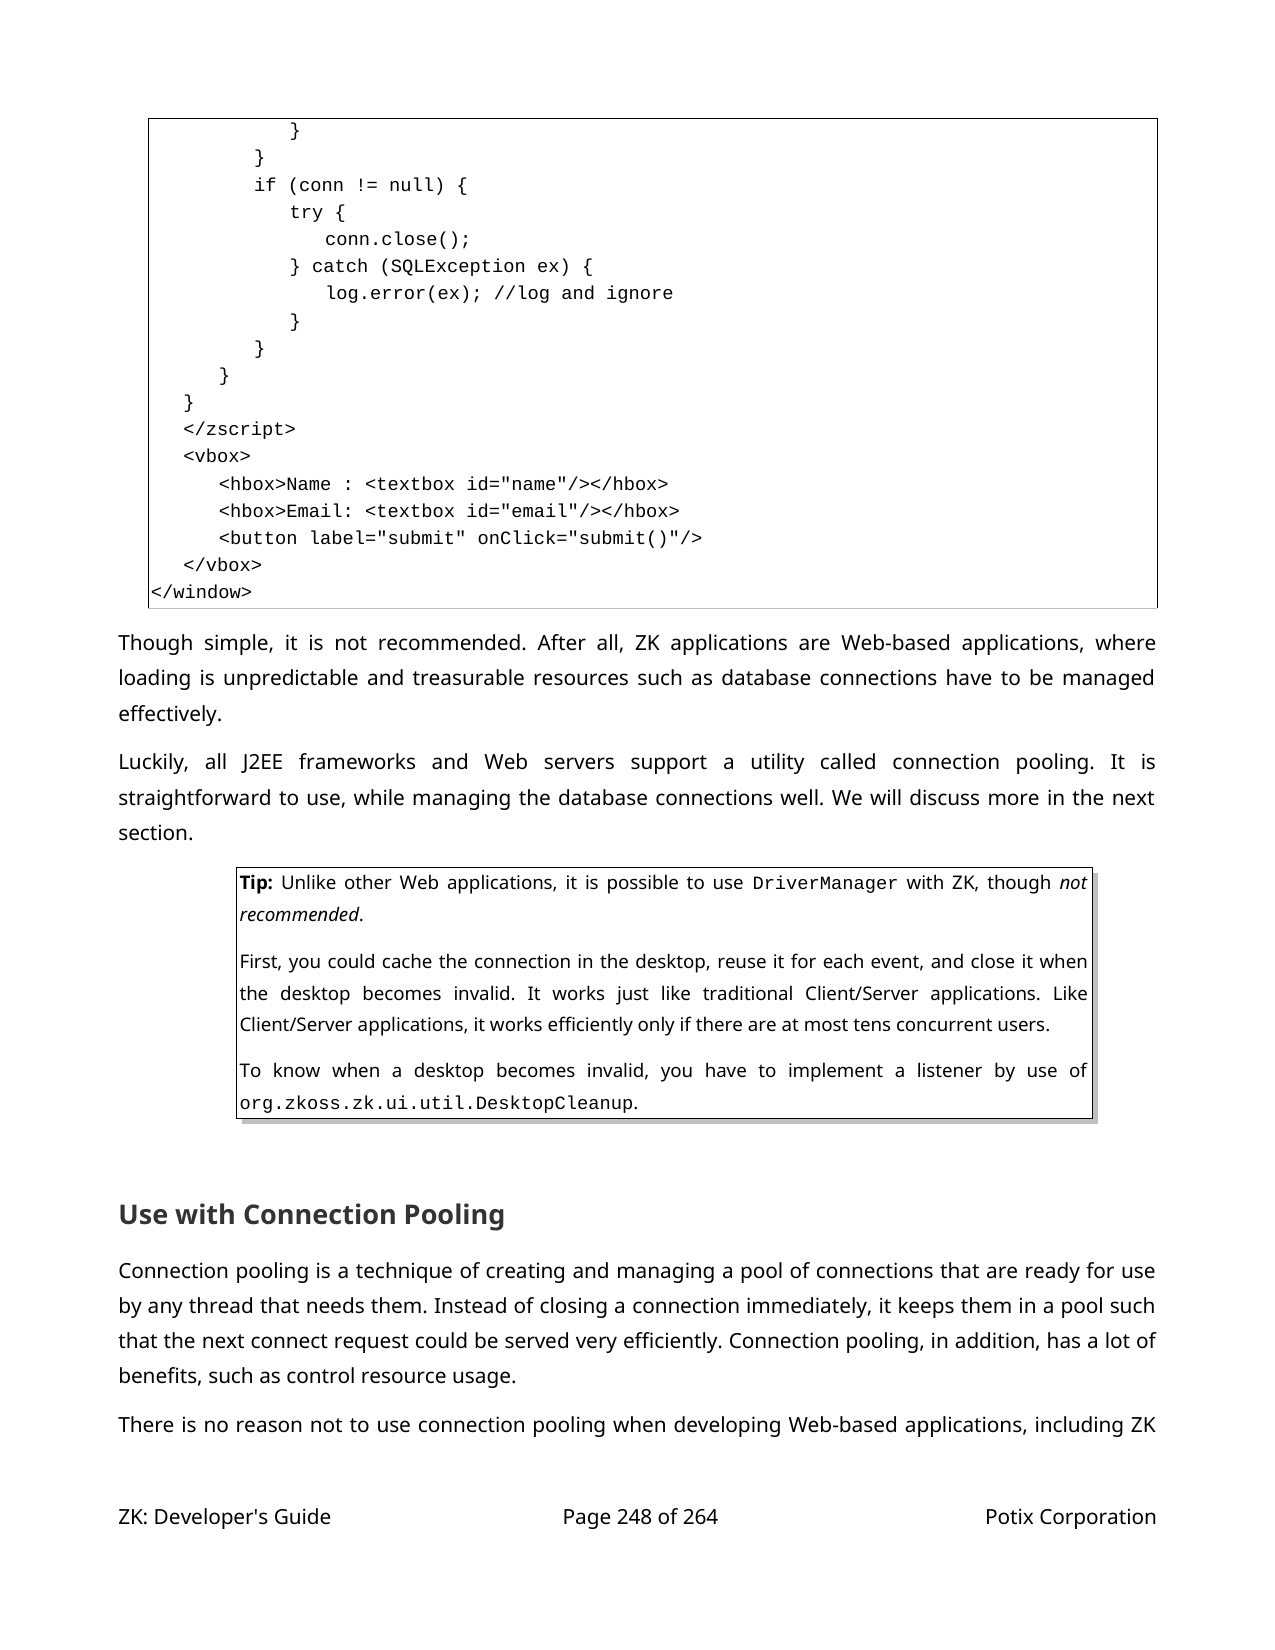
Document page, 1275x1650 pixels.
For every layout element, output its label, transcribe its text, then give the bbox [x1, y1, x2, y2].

text </window> [149, 580, 1157, 608]
text <vbox> [149, 444, 1157, 469]
text Luckily, all J2EE frameworks and Web servers support a utility called connection pooling. It is straightforward to use, while managing the database connections well. We will discuss more in the next section. [118, 747, 1157, 846]
text log.error(ex); //log and ignore [149, 281, 1157, 306]
text </vbox> [149, 553, 1157, 577]
text try { [149, 200, 1157, 224]
text To know when a desktop becomes invalid, you have to implement a listener by use of org.zkoss.zk.ui.util.DesktopCleanup. [237, 1055, 1092, 1118]
text } [149, 390, 1157, 414]
text <button label="submit" onClick="submit()"/> [149, 526, 1157, 550]
text if (conn != null) { [149, 172, 1157, 197]
text Though simple, it is not recommended. After all, ZK applications are Web-based applications, where loading is unpredictable and treasurable resources such as database connections have to be managed effectively. [118, 628, 1157, 727]
text Connection pooling is a technique of creating and managing a pool of connections that are ready for use by any thread that needs them. Instead of closing a connection immediately, it keeps them in a pool such that the next connect request could be served very efficiently. Connection pooling, in addition, has a lot of benefits, such as control resource usage. [118, 1256, 1157, 1389]
text </zscript> [149, 417, 1157, 441]
text } [149, 363, 1157, 387]
text conn.close(); [149, 227, 1157, 251]
text } [149, 308, 1157, 333]
text <hbox>Name : <textbox id="name"/></hbox> [149, 472, 1157, 496]
text There is no reason not to use connection pooling when developing Web-based applications, including ZK [118, 1410, 1157, 1438]
text } catch (SQLException ex) { [149, 254, 1157, 278]
text <hbox>Email: <textbox id="email"/></hbox> [149, 499, 1157, 523]
text First, you could cache the connection in the desktop, reuse it for each event, and close it when the desktop becomes invalid. It works just like traditional Client/Server applications. Like Client/Server applications, it works efficiently only if there are at most tens concurrent users. [237, 945, 1092, 1037]
text Tip: Unlike other Web applications, it is possible to use DriverManager with ZK, though not recommended. [237, 868, 1092, 927]
text } [149, 119, 1157, 142]
subtitle Use with Connection Pooling [118, 1195, 1157, 1232]
text } [149, 145, 1157, 169]
text } [149, 336, 1157, 360]
